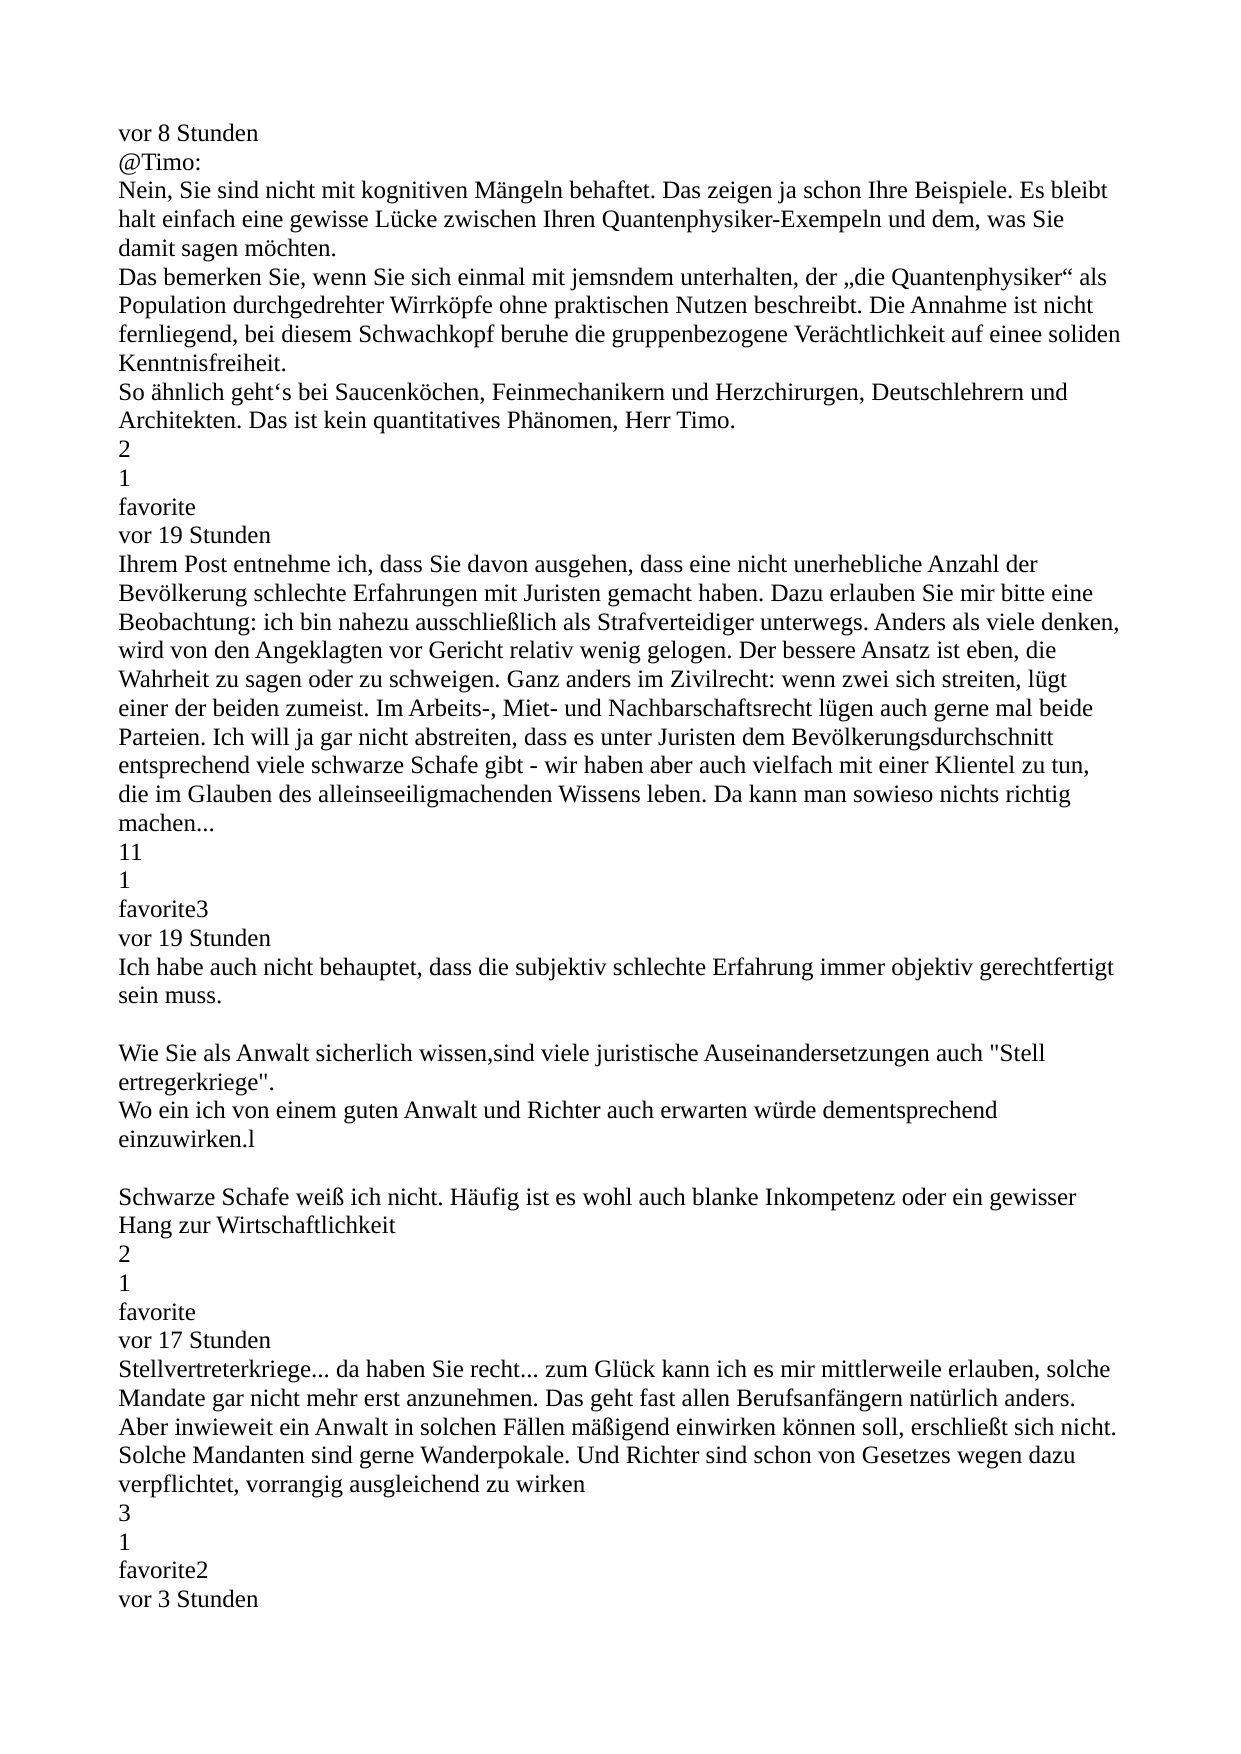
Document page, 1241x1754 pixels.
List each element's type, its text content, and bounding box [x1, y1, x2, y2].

text 2 [118, 434, 1122, 463]
text favorite2 [118, 1556, 1122, 1584]
text vor 8 Stunden [118, 118, 1122, 147]
text Stellvertreterkriege... da haben Sie recht... zum Glück kann ich es mir mittlerweile erlauben, solche Mandate gar nicht mehr erst anzunehmen. Das geht fast allen Berufsanfängern natürlich anders. Aber inwieweit ein Anwalt in solchen Fällen mäßigend einwirken können soll, erschließt sich nicht. Solche Mandanten sind gerne Wanderpokale. Und Richter sind schon von Gesetzes wegen dazu verpflichtet, vorrangig ausgleichend zu wirken [118, 1354, 1122, 1498]
text Ich habe auch nicht behauptet, dass die subjektiv schlechte Erfahrung immer objektiv gerechtfertigt sein muss. [118, 952, 1122, 1009]
text 3 [118, 1498, 1122, 1527]
text vor 19 Stunden [118, 521, 1122, 549]
text Nein, Sie sind nicht mit kognitiven Mängeln behaftet. Das zeigen ja schon Ihre Beispiele. Es bleibt halt einfach eine gewisse Lücke zwischen Ihren Quantenphysiker-Exempeln und dem, was Sie damit sagen möchten. [118, 176, 1122, 262]
text 2 [118, 1239, 1122, 1268]
text vor 3 Stunden [118, 1584, 1122, 1613]
text Das bemerken Sie, wenn Sie sich einmal mit jemsndem unterhalten, der „die Quantenphysiker“ als Population durchgedrehter Wirrköpfe ohne praktischen Nutzen beschreibt. Die Annahme ist nicht fernliegend, bei diesem Schwachkopf beruhe die gruppenbezogene Verächtlichkeit auf einee soliden Kenntnisfreiheit. [118, 262, 1122, 377]
text Schwarze Schafe weiß ich nicht. Häufig ist es wohl auch blanke Inkompetenz oder ein gewisser Hang zur Wirtschaftlichkeit [118, 1182, 1122, 1239]
text favorite3 [118, 894, 1122, 923]
text 1 [118, 463, 1122, 492]
text 1 [118, 1268, 1122, 1297]
text 1 [118, 1527, 1122, 1556]
text vor 17 Stunden [118, 1326, 1122, 1354]
text @Timo: [118, 147, 1122, 176]
text favorite [118, 1297, 1122, 1326]
text So ähnlich geht‘s bei Saucenköchen, Feinmechanikern und Herzchirurgen, Deutschlehrern und Architekten. Das ist kein quantitatives Phänomen, Herr Timo. [118, 377, 1122, 434]
text 11 [118, 837, 1122, 866]
text favorite [118, 492, 1122, 521]
text Ihrem Post entnehme ich, dass Sie davon ausgehen, dass eine nicht unerhebliche Anzahl der Bevölkerung schlechte Erfahrungen mit Juristen gemacht haben. Dazu erlauben Sie mir bitte eine Beobachtung: ich bin nahezu ausschließlich als Strafverteidiger unterwegs. Anders als viele denken, wird von den Angeklagten vor Gericht relativ wenig gelogen. Der bessere Ansatz ist eben, die Wahrheit zu sagen oder zu schweigen. Ganz anders im Zivilrecht: wenn zwei sich streiten, lügt einer der beiden zumeist. Im Arbeits-, Miet- und Nachbarschaftsrecht lügen auch gerne mal beide Parteien. Ich will ja gar nicht abstreiten, dass es unter Juristen dem Bevölkerungsdurchschnitt entsprechend viele schwarze Schafe gibt - wir haben aber auch vielfach mit einer Klientel zu tun, die im Glauben des alleinseeiligmachenden Wissens leben. Da kann man sowieso nichts richtig machen... [118, 549, 1122, 837]
text vor 19 Stunden [118, 923, 1122, 952]
text Wo ein ich von einem guten Anwalt und Richter auch erwarten würde dementsprechend einzuwirken.l [118, 1096, 1122, 1153]
text Wie Sie als Anwalt sicherlich wissen,sind viele juristische Auseinandersetzungen auch "Stell ertregerkriege". [118, 1038, 1122, 1096]
text 1 [118, 866, 1122, 894]
